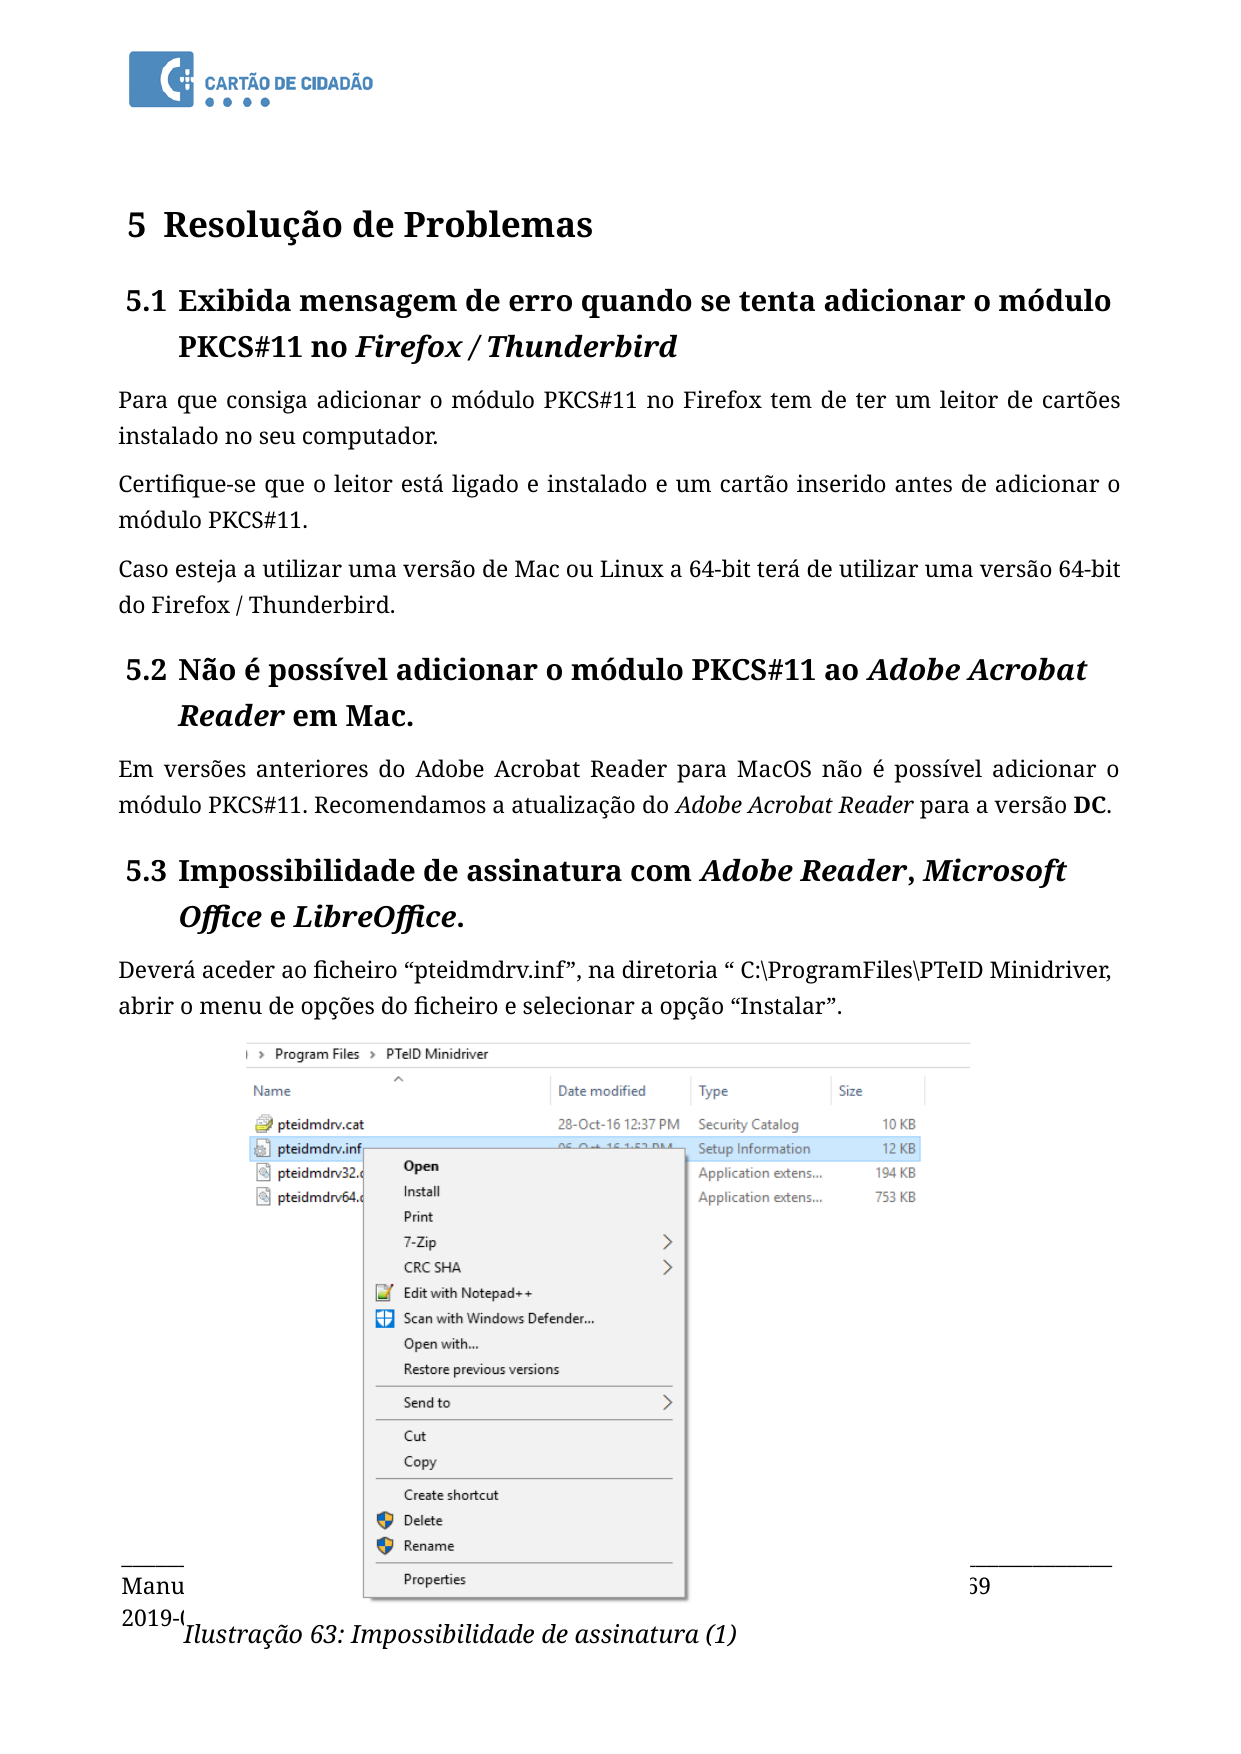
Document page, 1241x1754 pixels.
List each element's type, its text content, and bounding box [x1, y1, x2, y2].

text Para que consiga adicionar o módulo PKCS#11 no Firefox tem de ter um leitor de cartões instalado no seu computador. [118, 384, 1122, 451]
picture [127, 45, 420, 115]
subtitle Impossibilidade de assinatura com Adobe Reader, Microsoft Office e LibreOffice. [118, 850, 1122, 936]
text Certifique-se que o leitor está ligado e instalado e um cartão inserido antes de adicionar o módulo PKCS#11. [118, 468, 1122, 536]
text Deverá aceder ao ficheiro “pteidmdrv.inf”, na diretoria “ C:\ProgramFiles\PTeID Minidriver, abrir o menu de opções do ficheiro e selecionar a opção “Instalar”. [118, 954, 1122, 1021]
text Em versões anteriores do Adobe Acrobat Reader para MacOS não é possível adicionar o módulo PKCS#11. Recomendamos a atualização do Adobe Acrobat Reader para a versão DC. [118, 753, 1122, 821]
text Ilustração 63: Impossibilidade de assinatura (1) [184, 1612, 907, 1650]
text Caso esteja a utilizar uma versão de Mac ou Linux a 64-bit terá de utilizar uma versão 64-bit do Firefox / Thunderbird. [118, 553, 1122, 620]
subtitle Exibida mensagem de erro quando se tenta adicionar o módulo PKCS#11 no Firefox / Thunderbird [118, 280, 1122, 366]
subtitle Não é possível adicionar o módulo PKCS#11 ao Adobe Acrobat Reader em Mac. [118, 649, 1122, 735]
picture [246, 1037, 970, 1612]
subtitle Resolução de Problemas [118, 200, 1122, 248]
